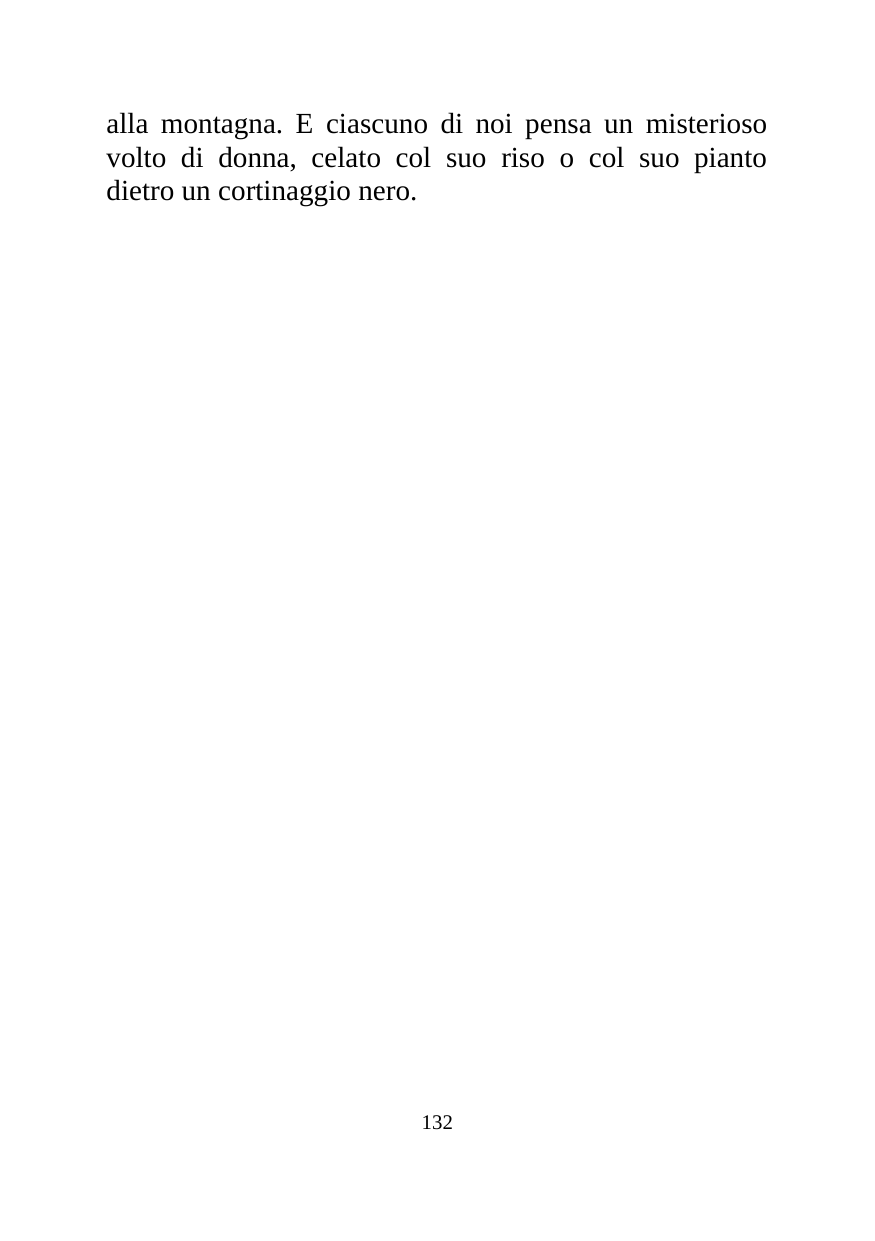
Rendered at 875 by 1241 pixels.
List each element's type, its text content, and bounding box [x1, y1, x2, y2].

text alla montagna. E ciascuno di noi pensa un misterioso volto di donna, celato col suo riso o col suo pianto dietro un cortinaggio nero. [106, 106, 768, 207]
